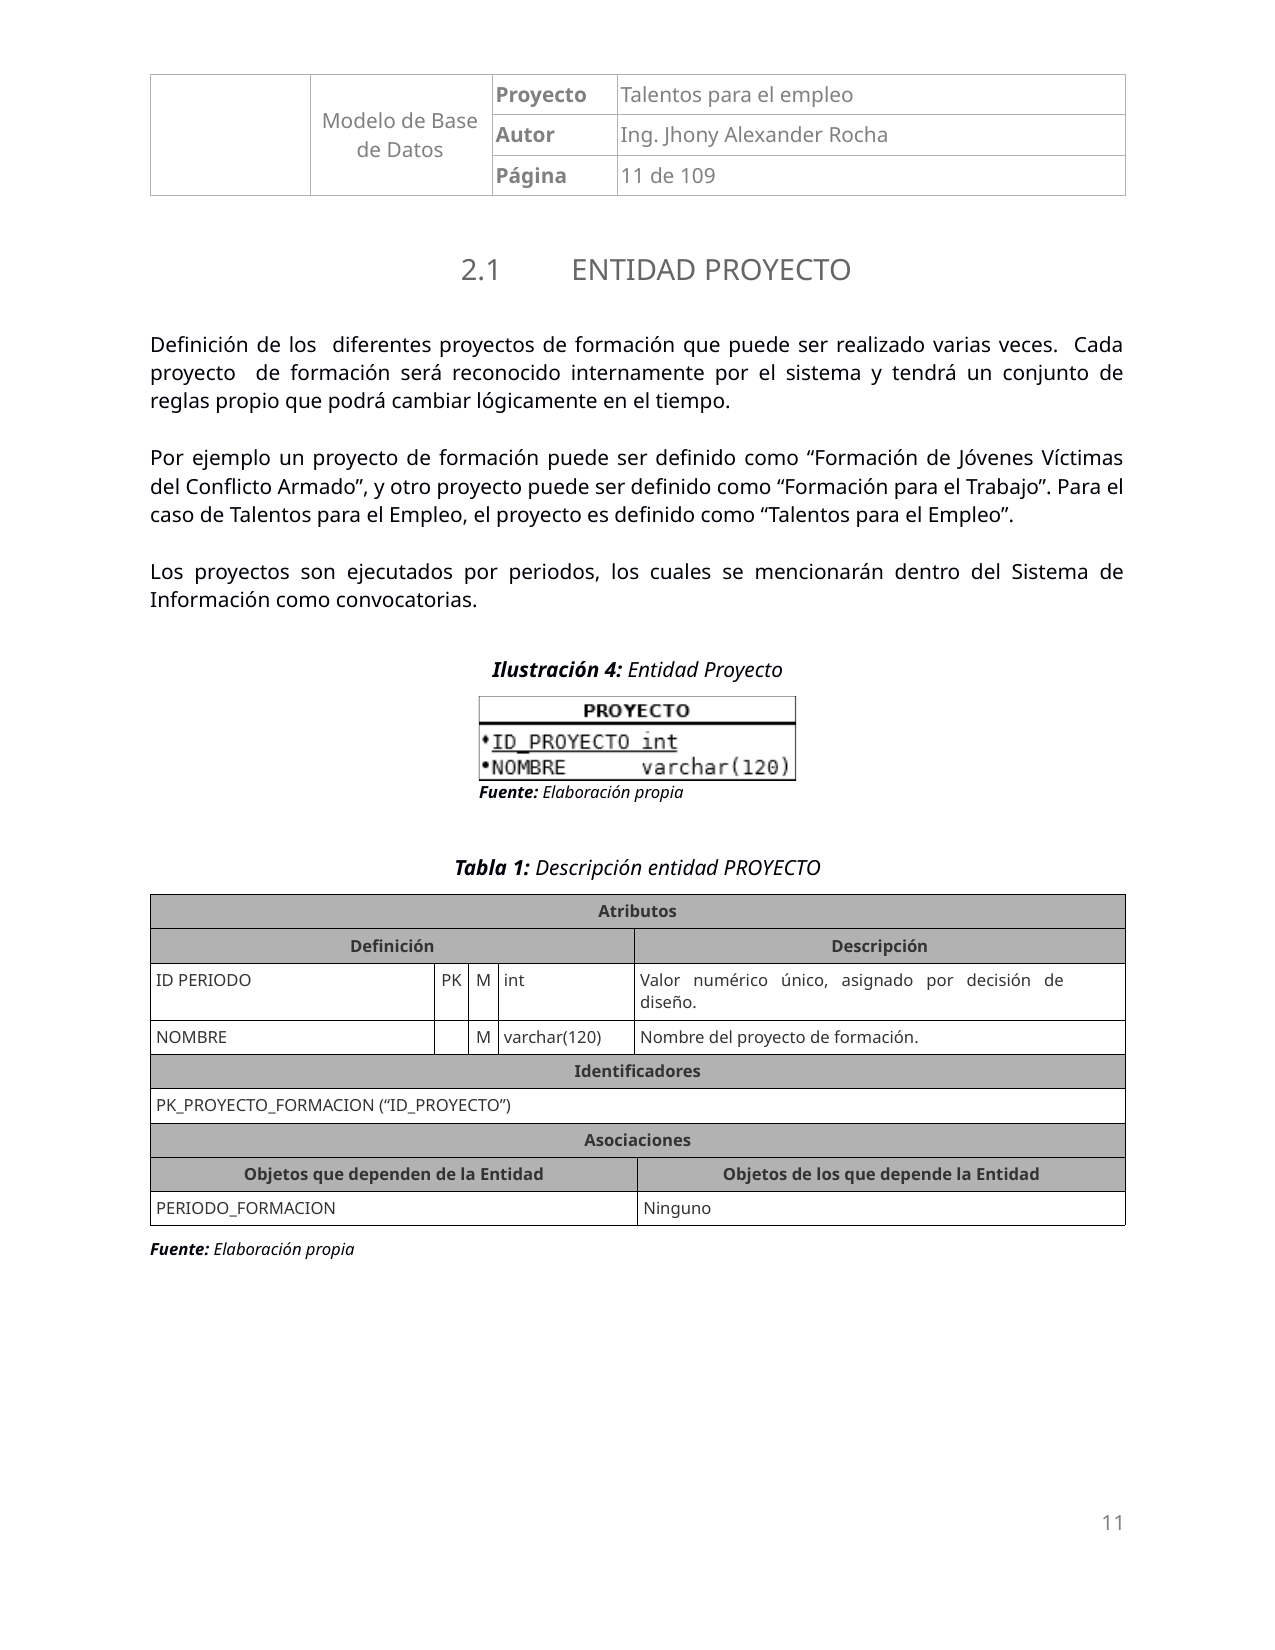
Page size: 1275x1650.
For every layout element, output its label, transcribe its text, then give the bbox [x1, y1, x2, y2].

table_cell [435, 1021, 468, 1054]
table_cell Nombre del proyecto de formación. [635, 1021, 1125, 1054]
table_cell Asociaciones [151, 1124, 1125, 1157]
table_cell PK_PROYECTO_FORMACION (“ID_PROYECTO”) [151, 1089, 1125, 1122]
table_cell M [469, 1021, 498, 1054]
subtitle Entidad Proyecto [179, 249, 1125, 289]
text Definición de los diferentes proyectos de formación que puede ser realizado varias veces. Cada proyecto de formación será reconocido internamente por el sistema y tendrá un conjunto de reglas propio que podrá cambiar lógicamente en el tiempo. [150, 330, 1125, 415]
table_cell M [469, 964, 498, 1019]
table_header Atributos [151, 895, 1125, 928]
table_cell int [499, 964, 634, 1019]
table_cell Objetos de los que depende la Entidad [638, 1158, 1125, 1191]
table_cell Descripción [635, 929, 1125, 963]
text Ilustración 4: Entidad Proyecto [479, 655, 796, 696]
table_cell PERIODO_FORMACION [151, 1192, 637, 1225]
table_cell Valor numérico único, asignado por decisión de diseño. [635, 964, 1125, 1019]
table_cell Identificadores [151, 1055, 1125, 1088]
text Tabla 1: Descripción entidad PROYECTO [150, 853, 1125, 882]
table_cell PK [435, 964, 468, 1019]
text Por ejemplo un proyecto de formación puede ser definido como “Formación de Jóvenes Víctimas del Conflicto Armado”, y otro proyecto puede ser definido como “Formación para el Trabajo”. Para el caso de Talentos para el Empleo, el proyecto es definido como “Talentos para el Empleo”. [150, 443, 1125, 529]
text Los proyectos son ejecutados por periodos, los cuales se mencionarán dentro del Sistema de Información como convocatorias. [150, 557, 1125, 614]
table_cell Definición [151, 929, 634, 963]
table_cell Ninguno [638, 1192, 1125, 1225]
table_cell ID PERIODO [151, 964, 434, 1019]
picture [478, 696, 797, 781]
table_cell Objetos que dependen de la Entidad [151, 1158, 637, 1191]
table_cell varchar(120) [499, 1021, 634, 1054]
table_cell NOMBRE [151, 1021, 434, 1054]
text Fuente: Elaboración propia [479, 781, 796, 803]
text Fuente: Elaboración propia [150, 1238, 1125, 1261]
